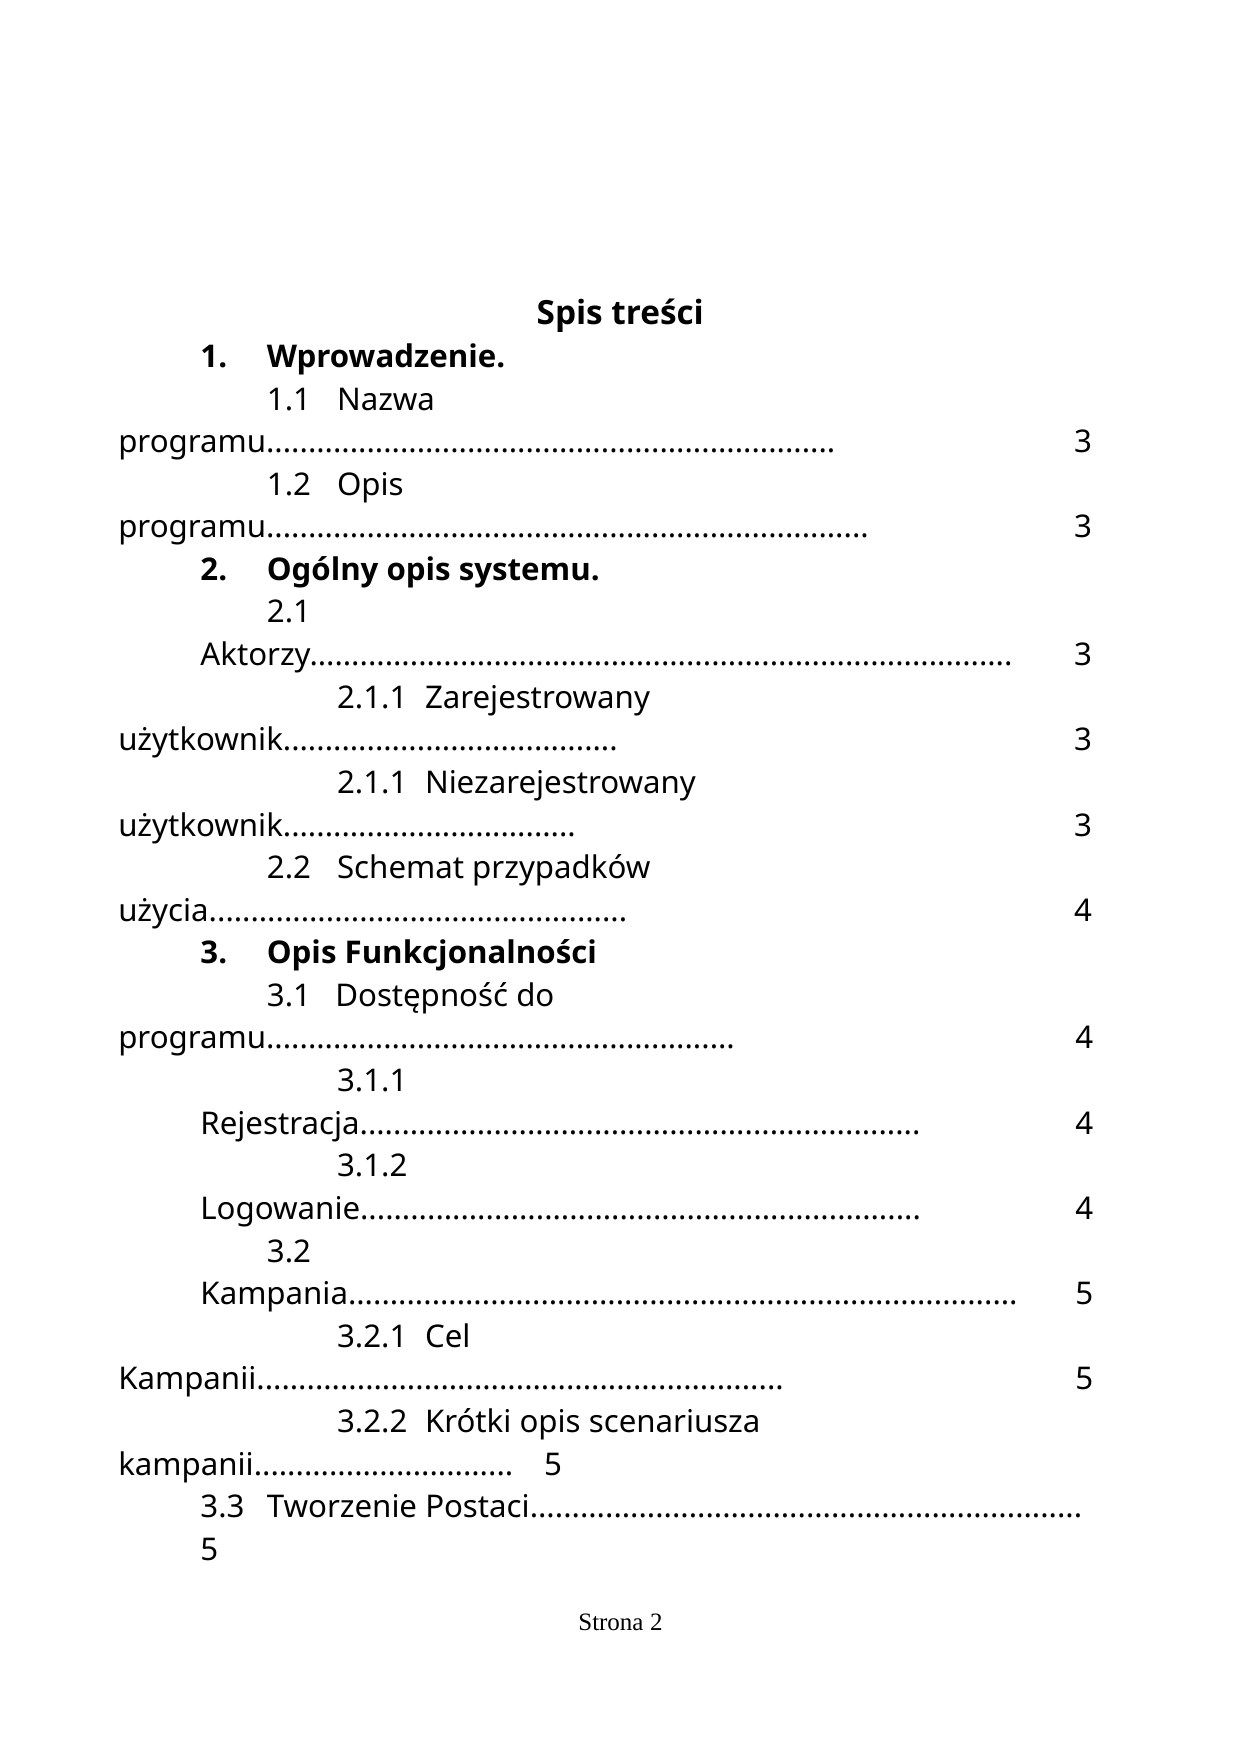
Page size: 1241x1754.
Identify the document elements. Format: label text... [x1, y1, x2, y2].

text 3.1 Dostępność do programu........................................................ 4 [118, 973, 1122, 1058]
text 3.1.1 Rejestracja................................................................... 4 [118, 1058, 1122, 1143]
text 2.1.1 Zarejestrowany użytkownik........................................ 3 [118, 675, 1122, 760]
text 2.1 Aktorzy.................................................................................... 3 [118, 589, 1122, 675]
text 1.1 Nazwa programu.................................................................... 3 1.2 Opis programu........................................................................ 3 [118, 376, 1122, 547]
text 1. Wprowadzenie. [118, 334, 1122, 376]
text 3.1.2 Logowanie................................................................... 4 [118, 1143, 1122, 1228]
text 3. Opis Funkcjonalności [118, 930, 1122, 973]
text 2. Ogólny opis systemu. [118, 547, 1122, 589]
text 2.2 Schemat przypadków użycia.................................................. 4 [118, 845, 1122, 930]
text 2.1.1 Niezarejestrowany użytkownik................................... 3 [118, 760, 1122, 845]
text 3.2 Kampania................................................................................ 5 3.2.1 Cel Kampanii............................................................... 5 3.2.2 Krótki opis scenariusza kampanii............................... 5 3.3 Tworzenie Postaci.................................................................. 5 [118, 1228, 1122, 1569]
text Spis treści [118, 288, 1122, 334]
